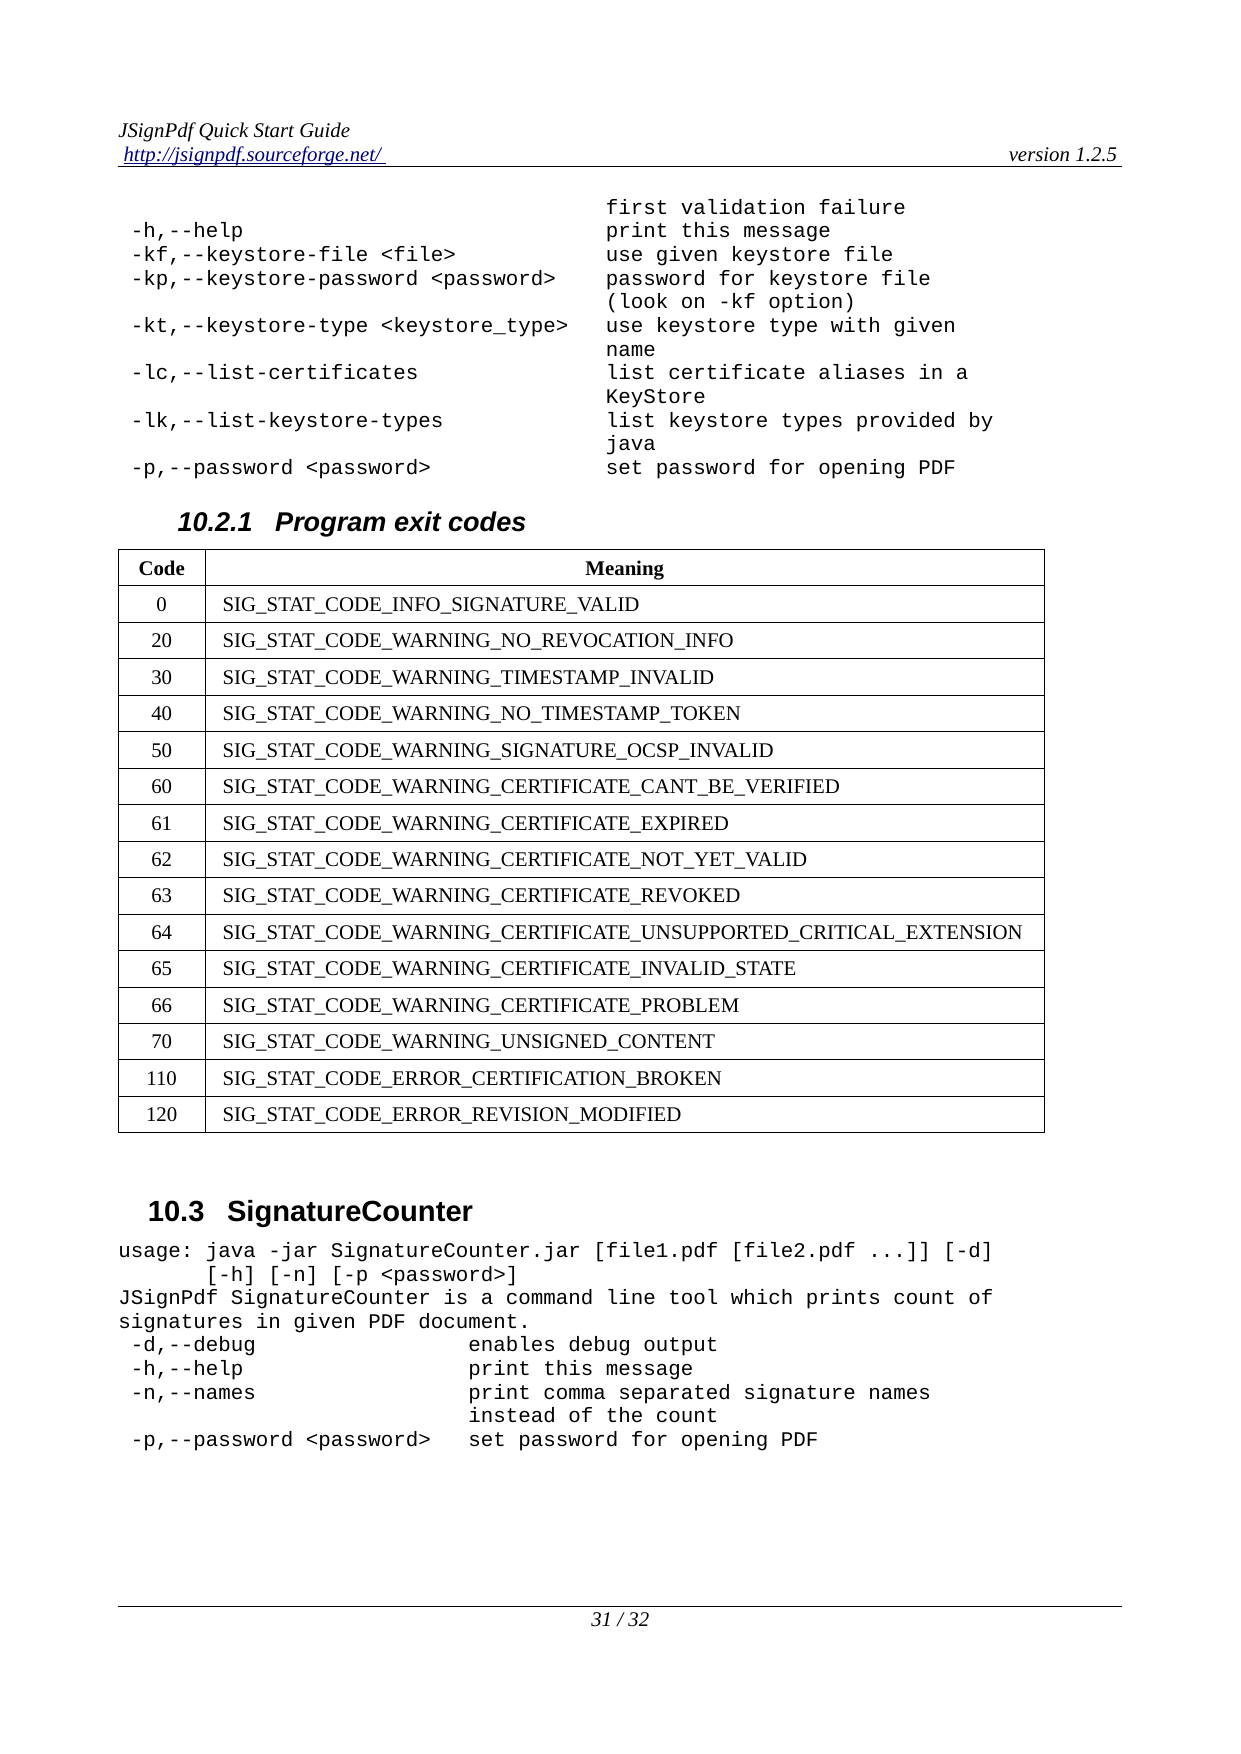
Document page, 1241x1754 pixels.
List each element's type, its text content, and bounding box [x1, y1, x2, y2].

text name [118, 339, 1122, 362]
text -d,--debug enables debug output [118, 1334, 1122, 1358]
table_cell SIG_STAT_CODE_WARNING_CERTIFICATE_PROBLEM [206, 988, 1044, 1023]
table_cell 64 [119, 915, 205, 950]
text -lk,--list-keystore-types list keystore types provided by [118, 409, 1122, 433]
text KeyStore [118, 386, 1122, 409]
subtitle Program exit codes [177, 506, 1122, 537]
table_cell 20 [119, 623, 205, 658]
table_cell SIG_STAT_CODE_WARNING_NO_REVOCATION_INFO [206, 623, 1044, 658]
text -h,--help print this message [118, 220, 1122, 244]
table_header Code [119, 550, 205, 585]
text -h,--help print this message [118, 1358, 1122, 1382]
table_cell 0 [119, 586, 205, 622]
text JSignPdf SignatureCounter is a command line tool which prints count of [118, 1287, 1122, 1311]
text instead of the count [118, 1405, 1122, 1429]
text usage: java -jar SignatureCounter.jar [file1.pdf [file2.pdf ...]] [-d] [118, 1240, 1122, 1263]
table_cell SIG_STAT_CODE_WARNING_SIGNATURE_OCSP_INVALID [206, 732, 1044, 768]
table_cell 120 [119, 1097, 205, 1132]
text (look on -kf option) [118, 291, 1122, 315]
table_cell 65 [119, 951, 205, 986]
text -p,--password <password> set password for opening PDF [118, 1429, 1122, 1453]
text first validation failure [118, 197, 1122, 220]
table_cell SIG_STAT_CODE_WARNING_CERTIFICATE_EXPIRED [206, 805, 1044, 841]
table_cell 30 [119, 659, 205, 695]
table_cell SIG_STAT_CODE_WARNING_TIMESTAMP_INVALID [206, 659, 1044, 695]
table_cell 61 [119, 805, 205, 841]
table_cell SIG_STAT_CODE_WARNING_NO_TIMESTAMP_TOKEN [206, 696, 1044, 731]
text -lc,--list-certificates list certificate aliases in a [118, 362, 1122, 386]
table_cell 50 [119, 732, 205, 768]
table_cell SIG_STAT_CODE_WARNING_CERTIFICATE_UNSUPPORTED_CRITICAL_EXTENSION [206, 915, 1044, 950]
table_cell 60 [119, 769, 205, 804]
subtitle SignatureCounter [148, 1194, 1116, 1227]
table_cell 40 [119, 696, 205, 731]
table_cell SIG_STAT_CODE_WARNING_CERTIFICATE_REVOKED [206, 878, 1044, 913]
table_cell SIG_STAT_CODE_WARNING_CERTIFICATE_NOT_YET_VALID [206, 842, 1044, 877]
table_cell 66 [119, 988, 205, 1023]
text -kt,--keystore-type <keystore_type> use keystore type with given [118, 315, 1122, 339]
table_cell 62 [119, 842, 205, 877]
table_cell SIG_STAT_CODE_ERROR_REVISION_MODIFIED [206, 1097, 1044, 1132]
table_header Meaning [206, 550, 1044, 585]
text java [118, 433, 1122, 457]
table_cell 70 [119, 1024, 205, 1059]
table_cell SIG_STAT_CODE_ERROR_CERTIFICATION_BROKEN [206, 1060, 1044, 1096]
text [-h] [-n] [-p <password>] [118, 1263, 1122, 1287]
text -kp,--keystore-password <password> password for keystore file [118, 268, 1122, 291]
table_cell SIG_STAT_CODE_WARNING_UNSIGNED_CONTENT [206, 1024, 1044, 1059]
text -p,--password <password> set password for opening PDF [118, 457, 1122, 481]
text -n,--names print comma separated signature names [118, 1382, 1122, 1405]
text -kf,--keystore-file <file> use given keystore file [118, 244, 1122, 268]
table_cell SIG_STAT_CODE_WARNING_CERTIFICATE_CANT_BE_VERIFIED [206, 769, 1044, 804]
table_cell 63 [119, 878, 205, 913]
table_cell 110 [119, 1060, 205, 1096]
text signatures in given PDF document. [118, 1311, 1122, 1334]
table_cell SIG_STAT_CODE_WARNING_CERTIFICATE_INVALID_STATE [206, 951, 1044, 986]
table_cell SIG_STAT_CODE_INFO_SIGNATURE_VALID [206, 586, 1044, 622]
